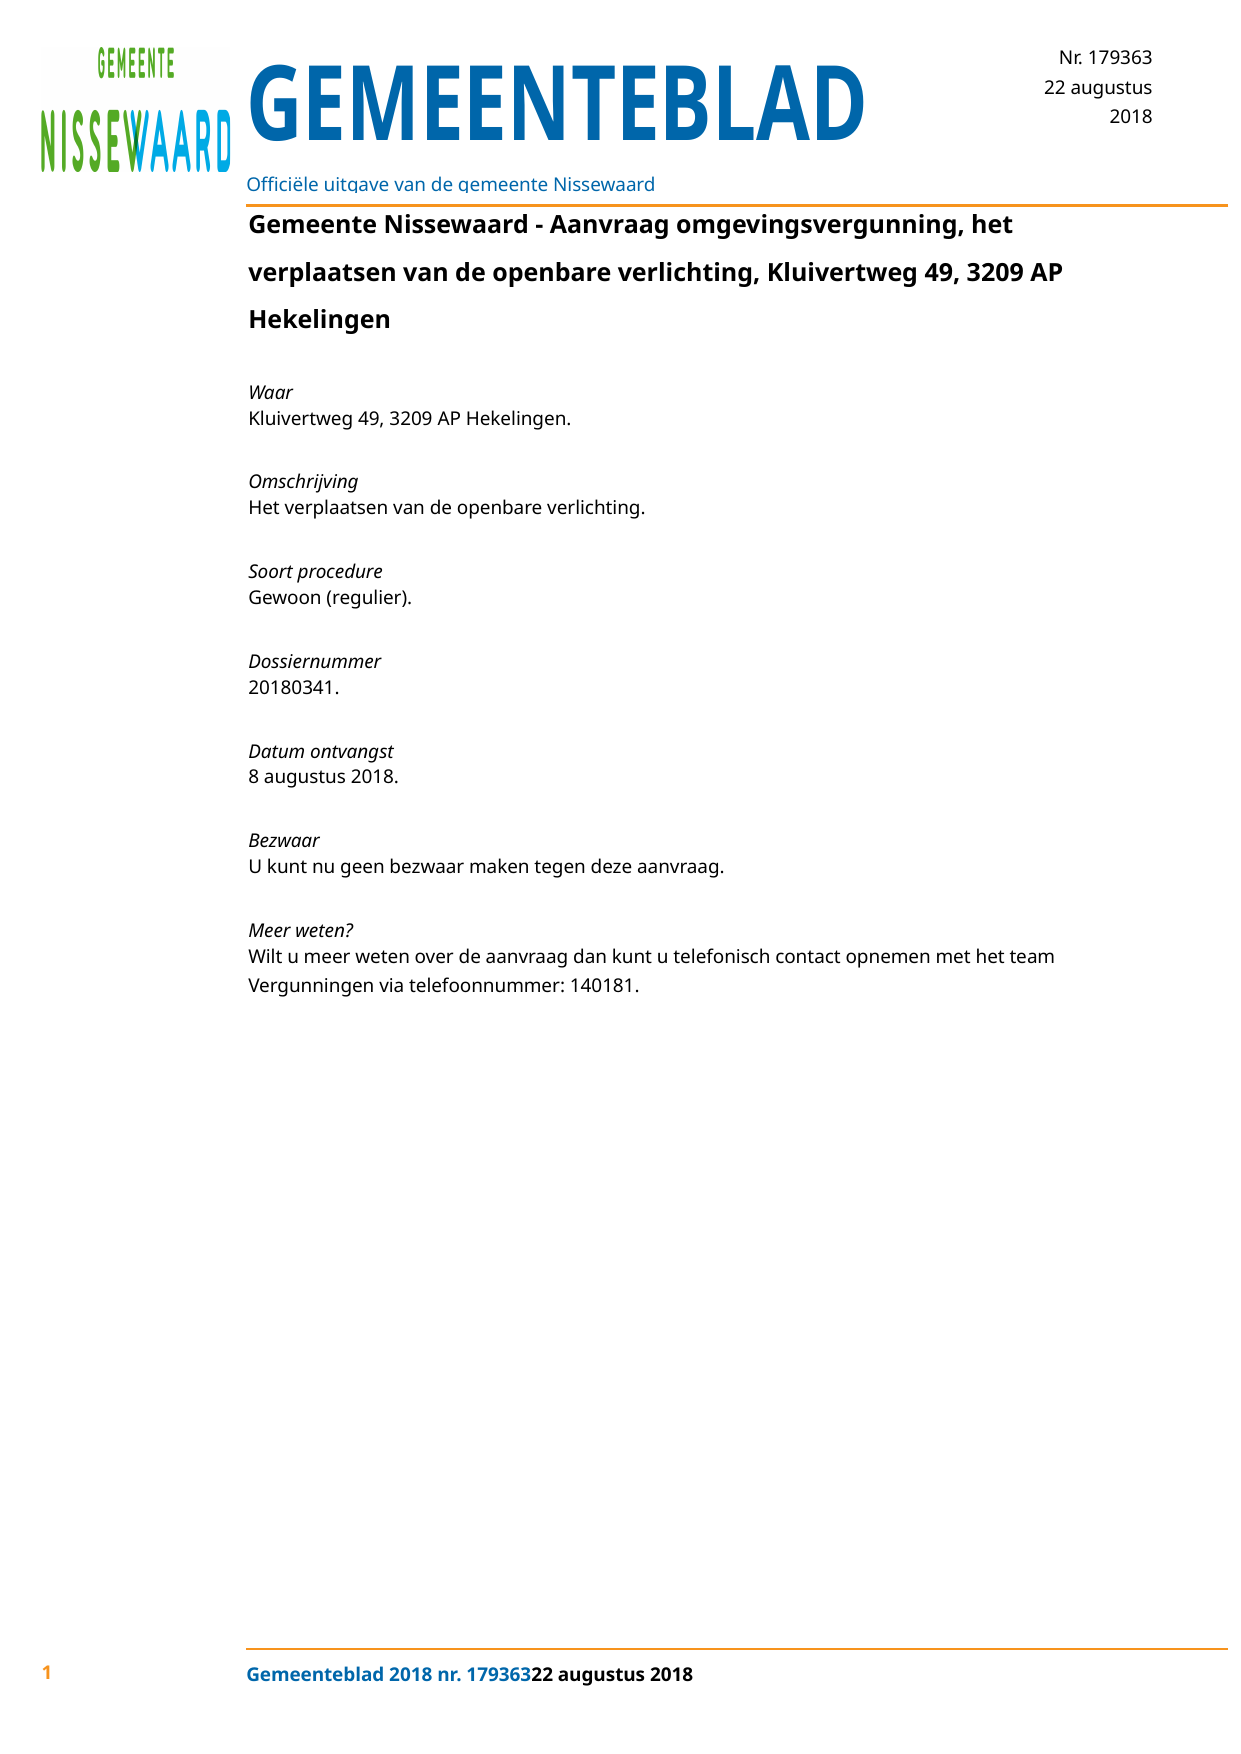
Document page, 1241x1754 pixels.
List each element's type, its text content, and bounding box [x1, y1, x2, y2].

text Soort procedure [248, 558, 1152, 584]
text Gemeente Nissewaard - Aanvraag omgevingsvergunning, het verplaatsen van de openbare verlichting, Kluivertweg 49, 3209 AP Hekelingen [248, 207, 1152, 336]
text Bezwaar [248, 827, 1152, 853]
text Kluivertweg 49, 3209 AP Hekelingen. [248, 405, 1152, 431]
text Wilt u meer weten over de aanvraag dan kunt u telefonisch contact opnemen met het team Vergunningen via telefoonnummer: 140181. [248, 943, 1152, 998]
text U kunt nu geen bezwaar maken tegen deze aanvraag. [248, 853, 1152, 879]
picture [176, 157, 187, 172]
text Het verplaatsen van de openbare verlichting. [248, 494, 1152, 520]
picture [200, 151, 206, 172]
picture [154, 157, 165, 172]
text 20180341. [248, 674, 1152, 699]
picture [41, 47, 231, 172]
text Gewoon (regulier). [248, 584, 1152, 610]
text Omschrijving [248, 469, 1152, 494]
text Meer weten? [248, 917, 1152, 943]
text Datum ontvangst [248, 738, 1152, 763]
picture [222, 122, 227, 160]
picture [201, 122, 206, 138]
text Dossiernummer [248, 648, 1152, 674]
text 8 augustus 2018. [248, 763, 1152, 789]
text Waar [248, 379, 1152, 405]
